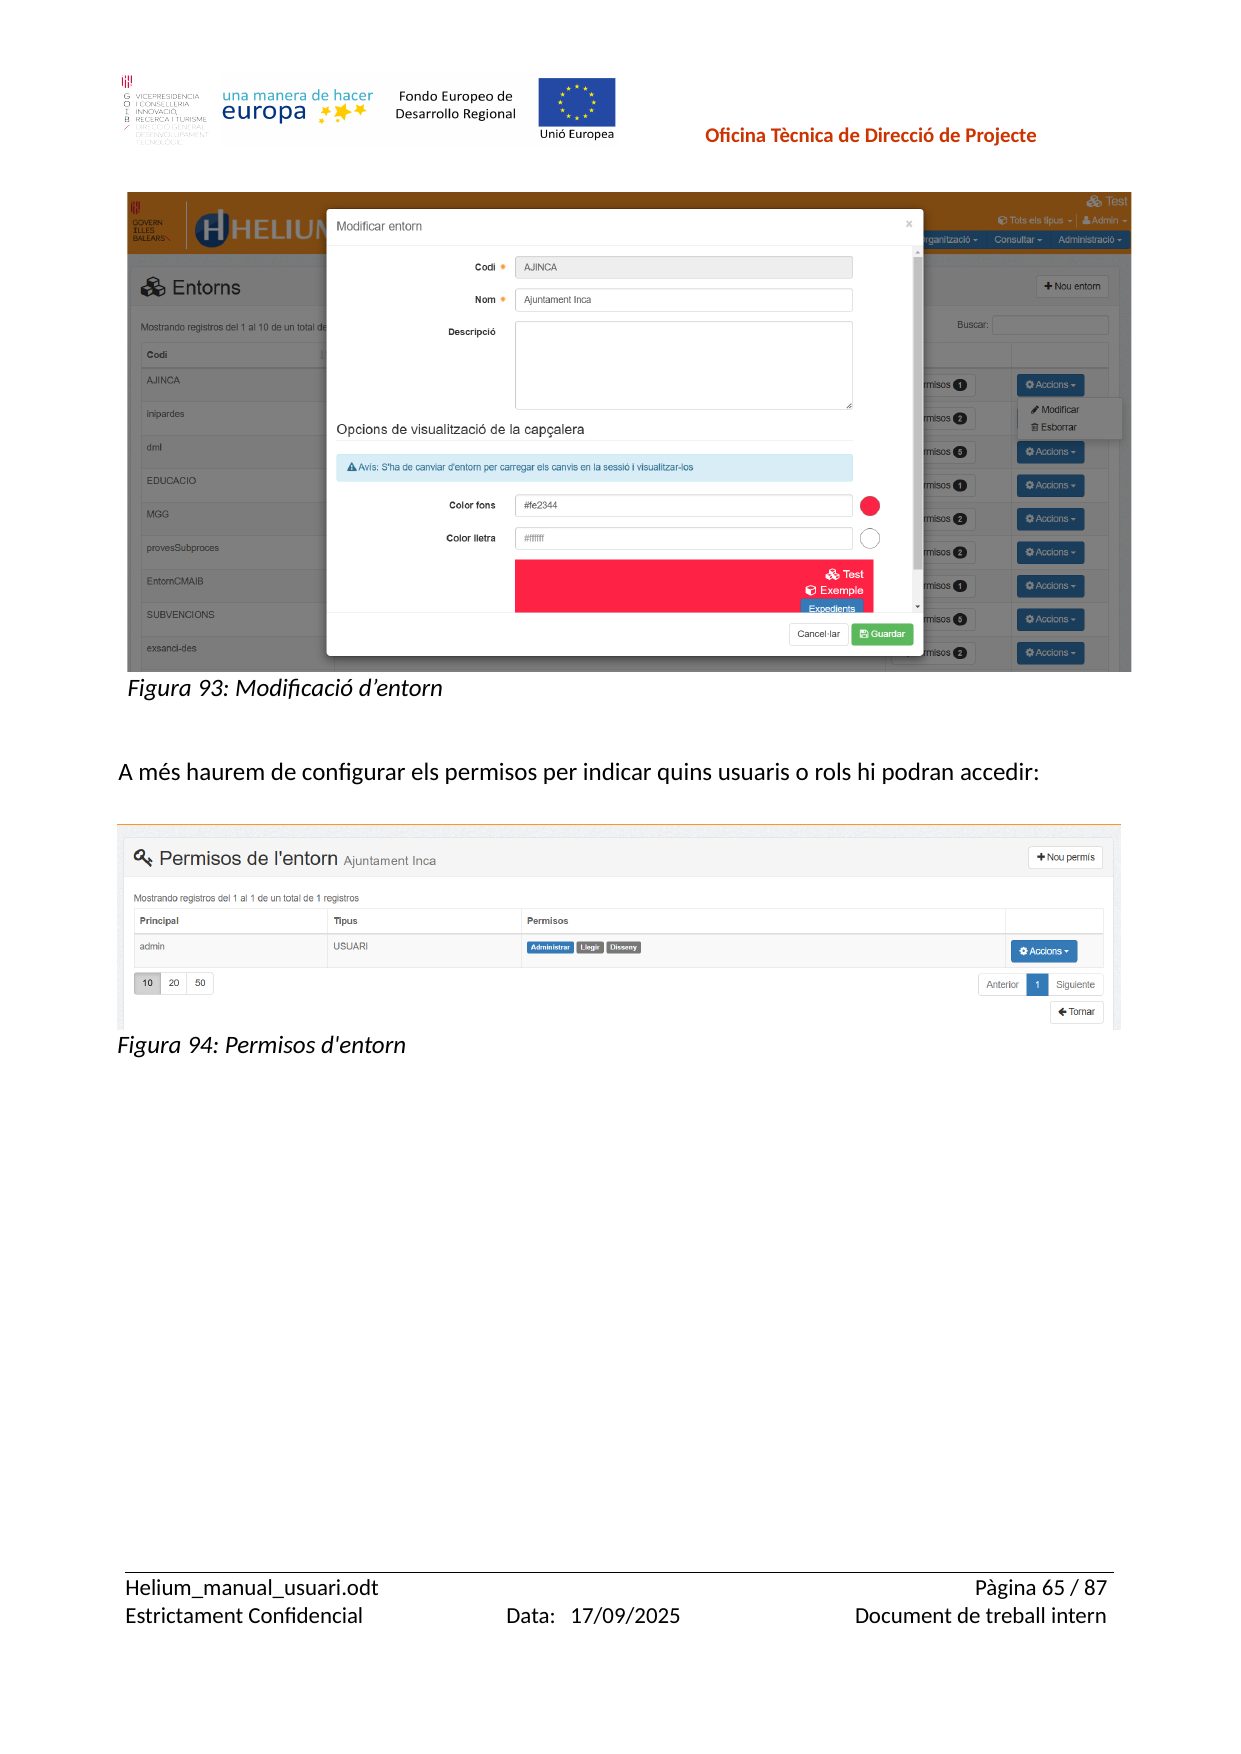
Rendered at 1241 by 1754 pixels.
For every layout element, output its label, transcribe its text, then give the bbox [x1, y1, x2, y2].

picture [219, 73, 621, 147]
text A més haurem de configurar els permisos per indicar quins usuaris o rols hi podran accedir: [118, 757, 1122, 787]
text Figura 94: Permisos d'entorn [117, 1030, 1121, 1060]
picture [117, 824, 1121, 1030]
text Figura 93: Modificació d’entorn [127, 672, 1131, 702]
picture [127, 192, 1132, 672]
picture [118, 73, 213, 147]
